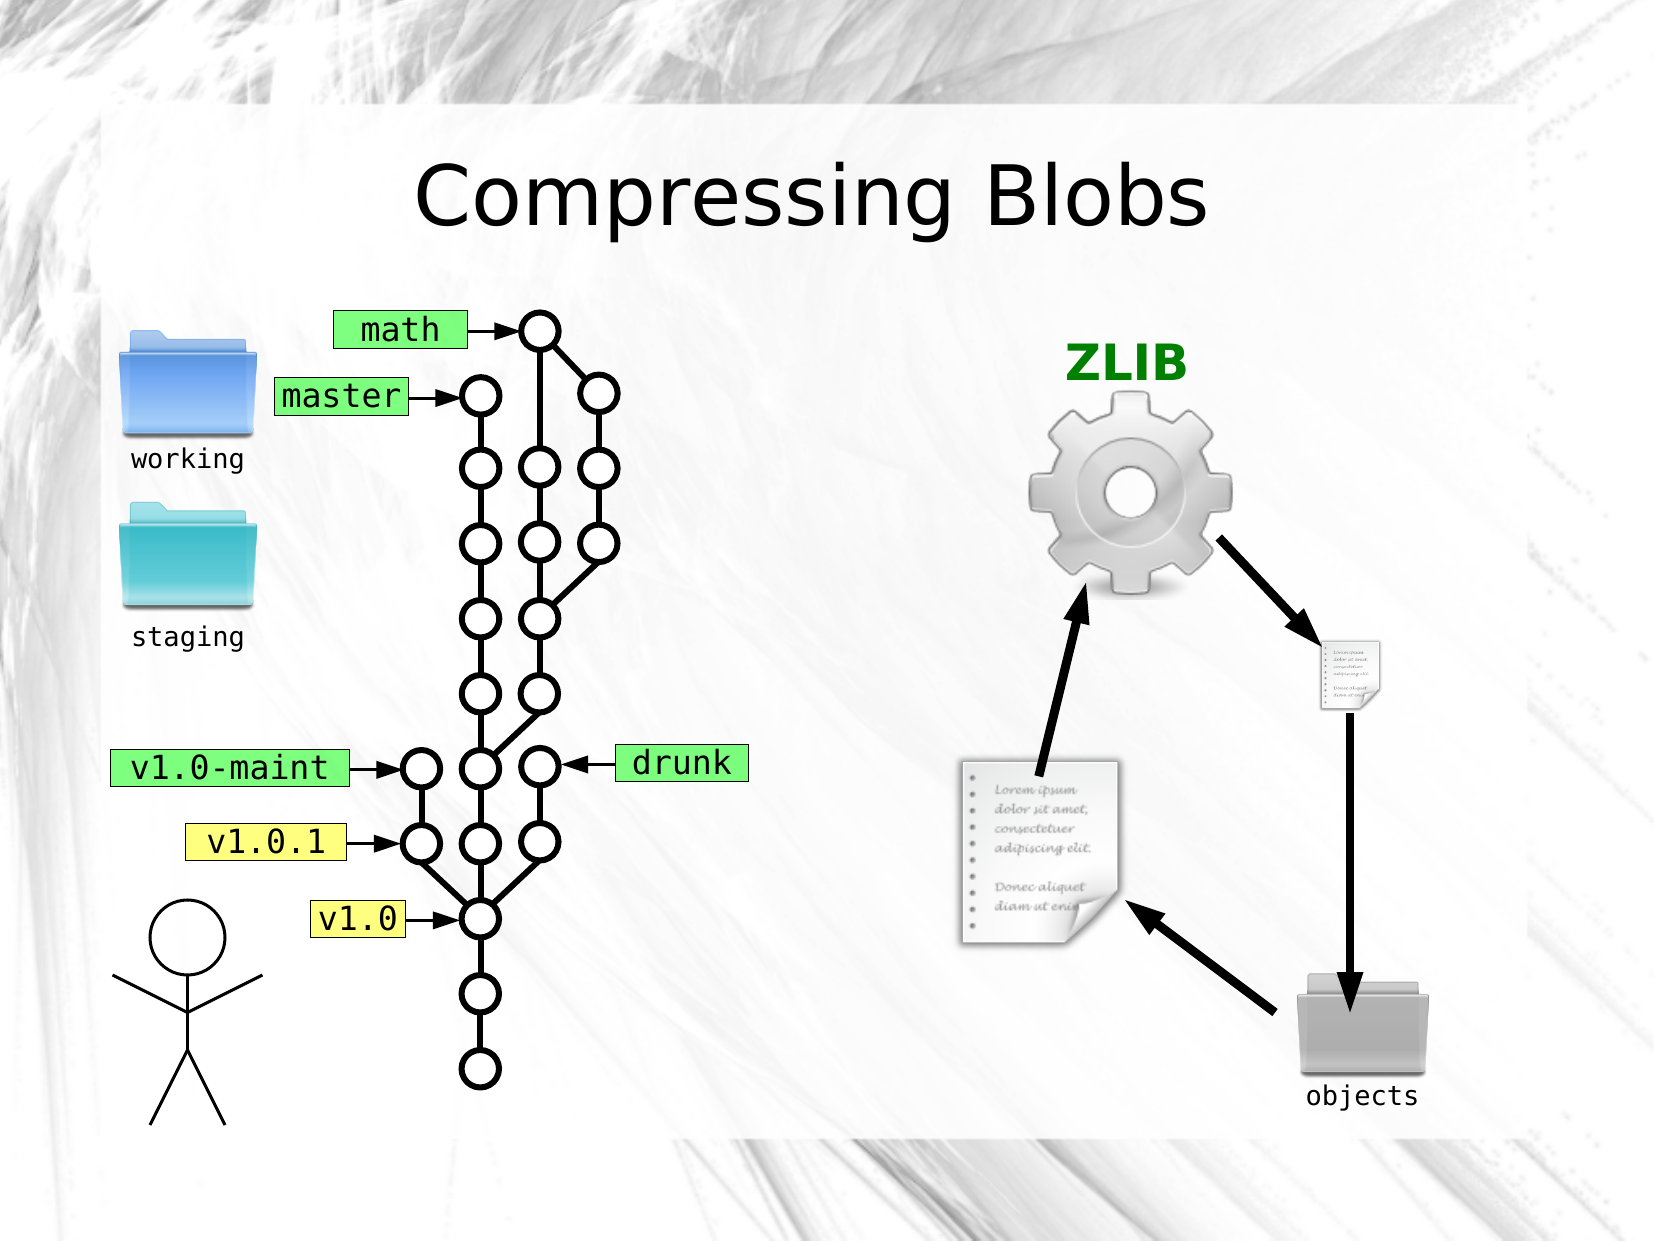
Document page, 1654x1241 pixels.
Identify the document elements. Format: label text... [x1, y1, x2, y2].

text_box [461, 675, 500, 713]
text_box objects [1290, 1073, 1452, 1126]
text_box [520, 675, 559, 713]
text_box [521, 823, 559, 861]
text_box [580, 449, 618, 487]
text_box v1.0 [310, 900, 406, 938]
text_box [520, 600, 559, 638]
text_box [461, 1050, 500, 1088]
text_box [520, 523, 559, 561]
text_box drunk [615, 744, 749, 782]
text_box [580, 374, 618, 412]
picture [0, 0, 1654, 1241]
text_box [461, 825, 500, 863]
title Compressing Blobs [118, 112, 1506, 281]
text_box working [116, 436, 260, 483]
text_box v1.0.1 [185, 823, 347, 861]
text_box staging [116, 613, 260, 660]
text_box math [333, 310, 468, 349]
text_box [580, 524, 618, 562]
text_box [520, 448, 559, 486]
text_box [402, 750, 441, 788]
text_box [461, 750, 500, 788]
text_box [461, 525, 500, 563]
text_box [461, 377, 500, 415]
text_box [461, 975, 500, 1013]
text_box ZLIB [1050, 326, 1205, 400]
text_box master [274, 377, 409, 416]
text_box [521, 747, 559, 786]
text_box [402, 825, 441, 863]
text_box [461, 449, 500, 487]
text_box [461, 600, 500, 638]
text_box v1.0-maint [110, 749, 350, 787]
text_box [521, 312, 559, 350]
text_box [461, 900, 500, 938]
